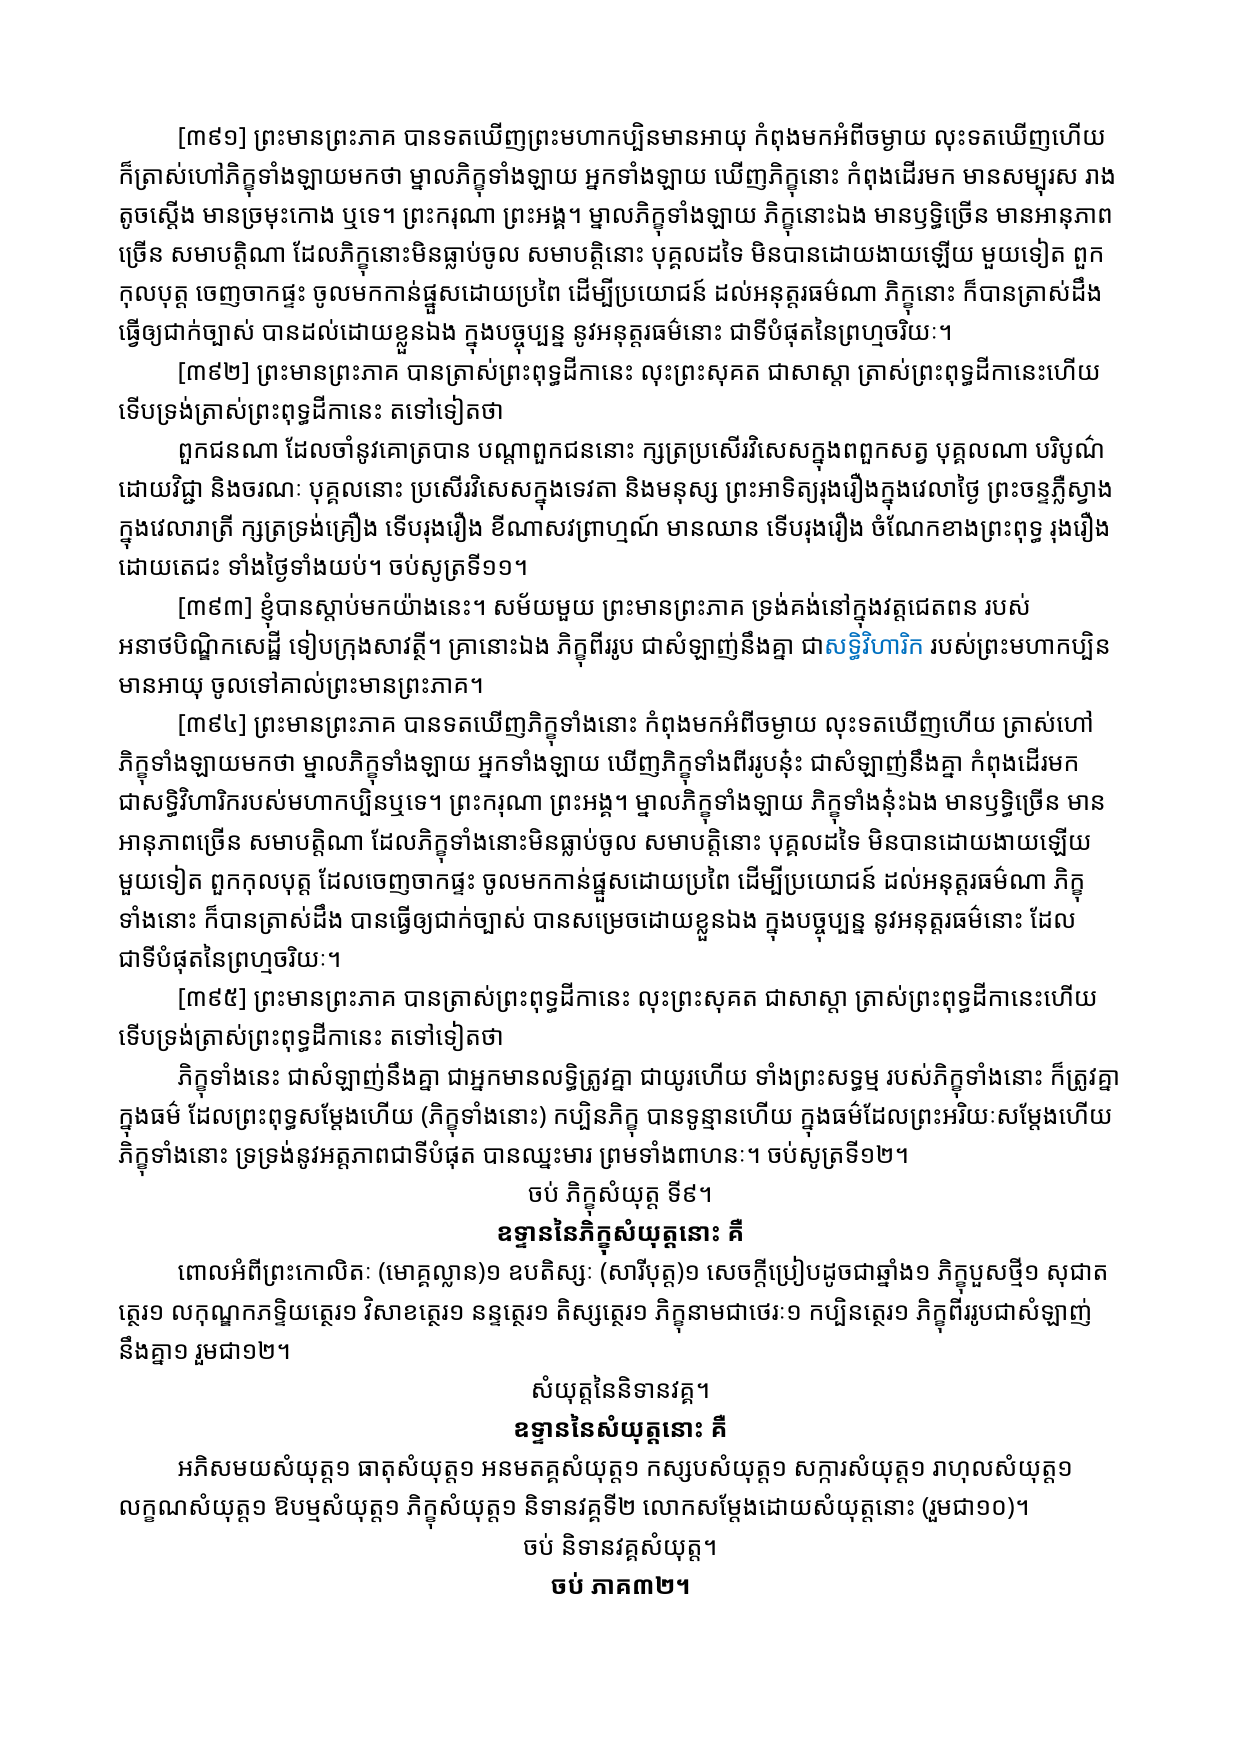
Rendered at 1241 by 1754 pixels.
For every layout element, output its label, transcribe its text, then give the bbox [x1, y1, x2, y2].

text អភិសមយសំយុត្ត១ ធាតុសំយុត្ត១ អនមតគ្គសំយុត្ត១ កស្សបសំយុត្ត១ សក្ការ​សំយុត្ត១ រាហុលសំយុត្ត១ លក្ខណសំយុត្ត១ ឱបម្មសំយុត្ត១ ភិក្ខុសំយុត្ត១ និទានវគ្គ​ទី២ លោកសម្តែង​ដោយសំយុត្តនោះ (រួមជា១០)។ [118, 1450, 1122, 1523]
text ឧទ្ទាននៃសំយុត្តនោះ គឺ [118, 1411, 1122, 1445]
text ចប់ ភាគ៣២។ [118, 1567, 1122, 1601]
text [៣៩៥] ព្រះមានព្រះភាគ បានត្រាស់​ព្រះពុទ្ធដីកានេះ លុះព្រះសុគត ជាសាស្តា ត្រាស់​​ព្រះពុទ្ធដីកានេះហើយ ទើបទ្រង់​ត្រាស់ព្រះពុទ្ធដីកានេះ តទៅទៀតថា [118, 980, 1122, 1053]
text ឧទ្ទាននៃភិក្ខុសំយុត្ត​នោះ គឺ [118, 1215, 1122, 1249]
text ពួកជនណា ដែលចាំនូវគោត្របាន បណ្តាពួកជននោះ ក្សត្រប្រសើរវិសេស​ក្នុង​ពពួកសត្វ បុគ្គលណា បរិបូណ៌​ដោយវិជ្ជា និងចរណៈ បុគ្គលនោះ ប្រសើរវិសេស​ក្នុង​ទេវតា និងមនុស្ស ព្រះអាទិត្យ​រុងរឿង​ក្នុងវេលាថ្ងៃ ព្រះចន្ទភ្លឺស្វាង​ក្នុងវេលារាត្រី ក្សត្រ​ទ្រង់​គ្រឿង ទើបរុងរឿង​ ខីណាសវព្រាហ្មណ៍ មានឈាន ទើបរុងរឿង ចំណែកខាង​ព្រះពុទ្ធ រុងរឿង​ដោយតេជះ ទាំងថ្ងៃទាំងយប់។ ចប់សូត្រទី១១។ [118, 431, 1122, 583]
text ភិក្ខុទាំងនេះ ជាសំឡាញ់នឹងគ្នា ជាអ្នក​មានលទ្ធិត្រូវគ្នា ជាយូរហើយ ទាំង​ព្រះសទ្ធម្ម របស់​ភិក្ខុទាំងនោះ ក៏ត្រូវគ្នាក្នុងធម៌ ដែល​ព្រះពុទ្ធ​សម្តែងហើយ (ភិក្ខុ​ទាំងនោះ) កប្បិន​ភិក្ខុ បានទូន្មានហើយ ក្នុងធម៌ដែល​ព្រះអរិយៈសម្តែង​ហើយ ភិក្ខុទាំងនោះ ទ្រទ្រង់​នូវអត្តភាព​ជា​ទីបំផុត បានឈ្នះមារ ព្រមទាំង​ពាហនៈ។ ចប់សូត្រទី១២។ [118, 1058, 1122, 1171]
text ពោលអំពី​ព្រះកោលិតៈ (មោគ្គល្លាន)១ ឧបតិស្សៈ (សារីបុត្ត)១ សេចក្តីប្រៀបដូច​ជាឆ្នាំង១ ភិក្ខុបួសថ្មី១ សុជាតត្ថេរ១ លកុណ្ឌកភទ្ទិយត្ថេរ១ វិសាខត្ថេរ១ នន្ទត្ថេរ១ តិស្សត្ថេរ១ ភិក្ខុនាមជាថេរៈ១ កប្បិនត្ថេរ១ ភិក្ខុពីររូបជាសំឡាញ់នឹងគ្នា១ រួមជា​១២។ [118, 1254, 1122, 1366]
text [៣៩២] ព្រះមានព្រះភាគ បានត្រាស់​ព្រះពុទ្ធដីកានេះ លុះព្រះសុគត ជាសាស្តា ត្រាស់​​ព្រះពុទ្ធដីកានេះហើយ ទើបទ្រង់​ត្រាស់ព្រះពុទ្ធដីកានេះ តទៅទៀតថា [118, 353, 1122, 426]
text [៣៩៣] ខ្ញុំបានស្តាប់មកយ៉ាងនេះ។ សម័យមួយ ព្រះមានព្រះភាគ ទ្រង់គង់នៅក្នុង​វត្តជេតពន របស់អនាថបិណ្ឌិកសេដ្ឋី ទៀបក្រុងសាវត្ថី។ គ្រានោះឯង ភិក្ខុពីររូប ជា​សំឡាញ់​នឹងគ្នា ជាសទ្ធិវិហារិក របស់​ព្រះមហាកប្បិនមានអាយុ ចូលទៅគាល់​ព្រះមានព្រះភាគ។ [118, 588, 1122, 701]
text ចប់ ភិក្ខុសំយុត្ត ទី៩។ [118, 1176, 1122, 1210]
text [៣៩១] ព្រះមានព្រះភាគ បានទតឃើញ​ព្រះមហាកប្បិនមានអាយុ កំពុងមក​អំពី​ចម្ងាយ លុះទតឃើញហើយ ក៏ត្រាស់ហៅភិក្ខុទាំងឡាយមកថា ម្នាលភិក្ខុទាំងឡាយ អ្នក​ទាំងឡាយ ឃើញភិក្ខុនោះ កំពុងដើរមក មានសម្បុរស រាងតូចស្តើង មានច្រមុះ​កោង ឬ​ទេ។ ព្រះករុណា ព្រះអង្គ។ ម្នាលភិក្ខុទាំងឡាយ ភិក្ខុនោះឯង មានឫទ្ធិច្រើន មានអានុភាព​ច្រើន សមាបត្តិណា ដែលភិក្ខុនោះ​មិនធ្លាប់​ចូល សមាបត្តិនោះ បុគ្គលដទៃ មិនបានដោយងាយឡើយ មួយទៀត ពួកកុលបុត្ត ចេញចាកផ្ទះ ចូលមកកាន់ផ្នួស​ដោយ​ប្រពៃ ដើម្បីប្រយោជន៍ ​ដល់​អនុត្តរធម៌ណា ភិក្ខុនោះ ក៏បានត្រាស់ដឹង ធ្វើឲ្យជាក់ច្បាស់ បាន​ដល់​ដោយខ្លួនឯង ក្នុងបច្ចុប្បន្ន នូវអនុត្តរធម៌នោះ ជាទីបំផុតនៃព្រហ្មចរិយៈ។ [118, 118, 1122, 348]
text សំយុត្តនៃ​និទានវគ្គ។ [118, 1371, 1122, 1406]
text [៣៩៤] ព្រះមានព្រះភាគ​ បានទតឃើញភិក្ខុ​ទាំងនោះ កំពុង​មកអំពីចម្ងាយ លុះ​ទតឃើញហើយ ត្រាស់ហៅភិក្ខុទាំងឡាយមកថា ម្នាលភិក្ខុទាំងឡាយ អ្នកទាំងឡាយ ឃើញ​ភិក្ខុទាំងពីររូបនុ៎ះ ជាសំឡាញ់នឹងគ្នា កំពុង​ដើរមក ជាសទ្ធិវិហារិករបស់​​មហាកប្បិនឬទេ។ ព្រះករុណា ព្រះអង្គ។ ម្នាលភិក្ខុទាំងឡាយ ភិក្ខុទាំងនុ៎ះឯង មានឫទ្ធិច្រើន មានអានុភាព​ច្រើន សមាបត្តិណា ដែលភិក្ខុទាំងនោះ​មិនធ្លាប់​ចូល សមាបត្តិនោះ បុគ្គលដទៃ មិនបានដោយងាយឡើយ មួយទៀត ពួកកុលបុត្ត ដែល​ចេញ​ចាក​ផ្ទះ ចូលមកកាន់ផ្នួស​ដោយ​ប្រពៃ ដើម្បីប្រយោជន៍​ ដល់​អនុត្តរធម៌ណា ភិក្ខុទាំង​នោះ ក៏បានត្រាស់ដឹង បានធ្វើឲ្យជាក់ច្បាស់ បានសម្រេច​​ដោយខ្លួនឯង ក្នុងបច្ចុប្បន្ន នូវអនុត្តរធម៌នោះ ដែលជាទីបំផុតនៃព្រហ្មចរិយៈ។ [118, 706, 1122, 975]
text ចប់ និទានវគ្គសំយុត្ត។ [118, 1528, 1122, 1562]
